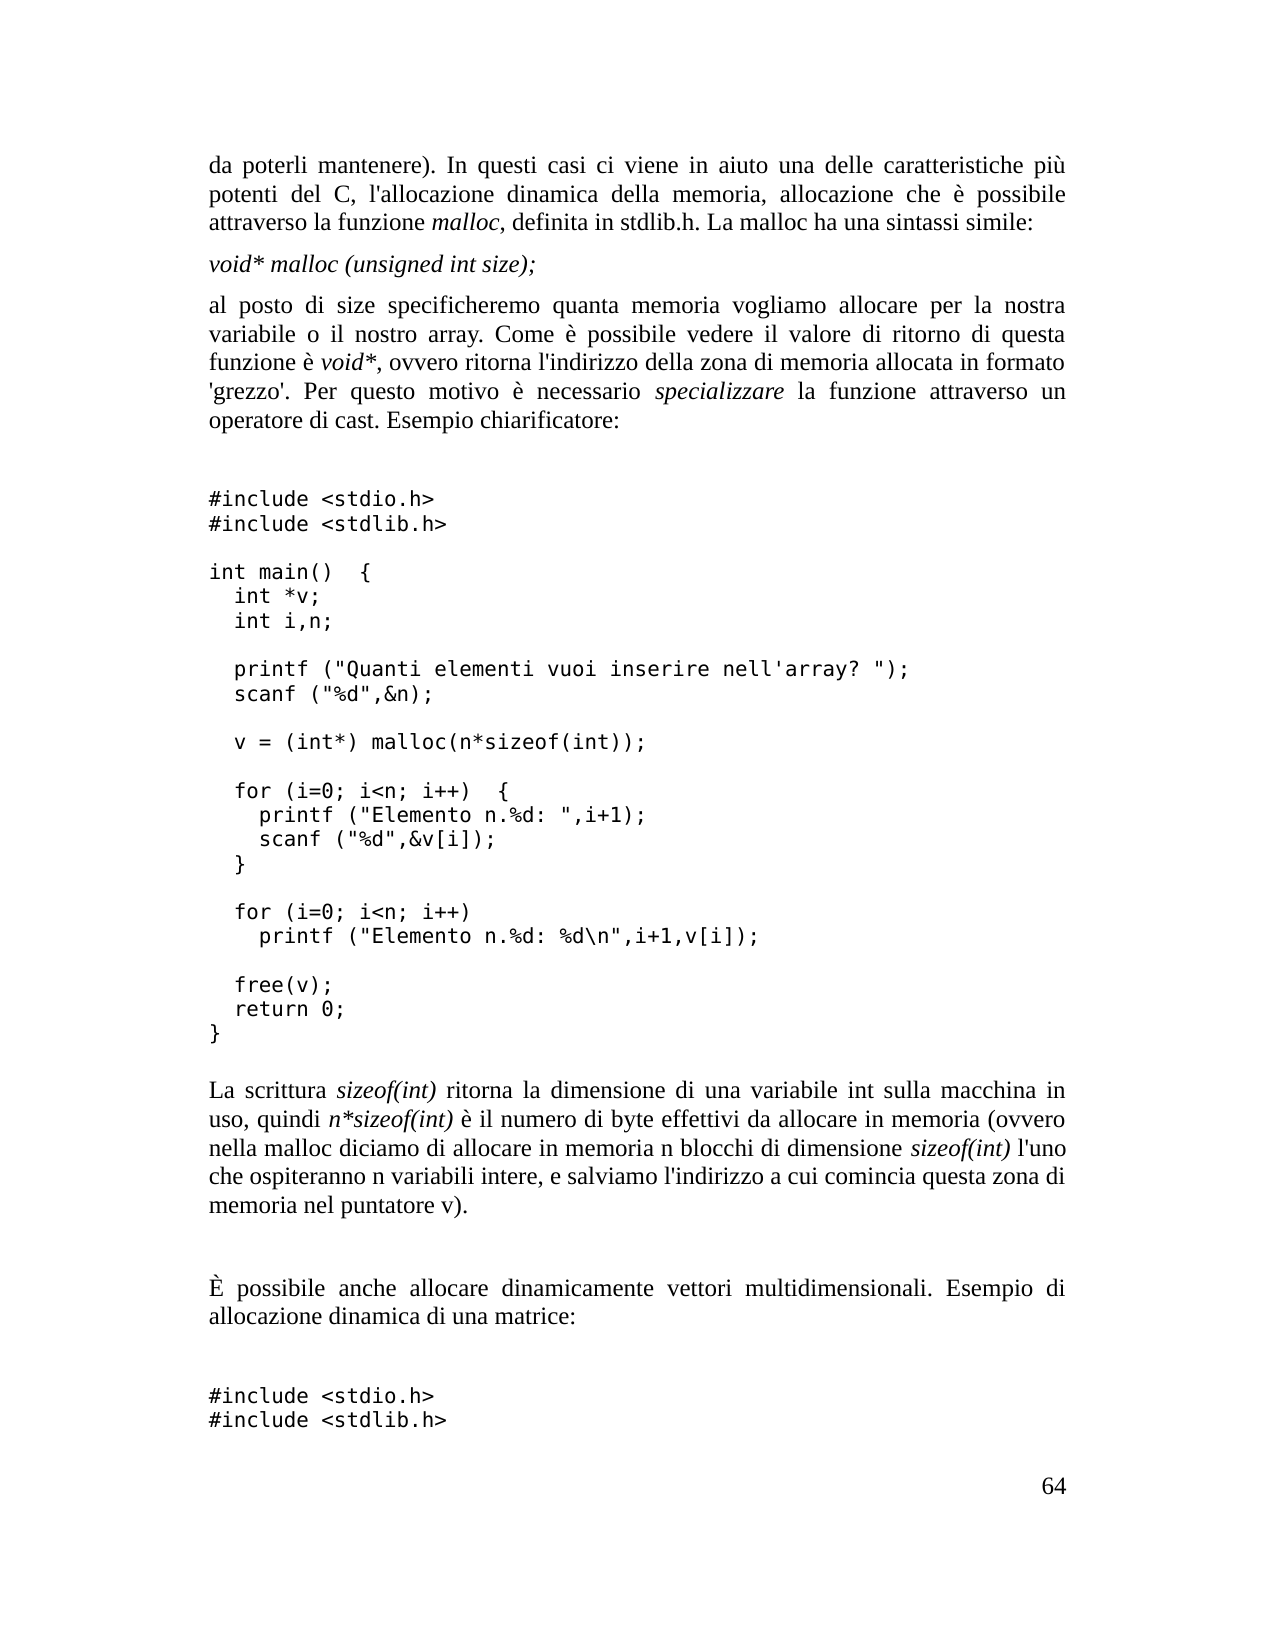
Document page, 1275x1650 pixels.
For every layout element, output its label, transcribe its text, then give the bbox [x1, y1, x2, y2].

text #include <stdlib.h> [208, 512, 1066, 536]
text #include <stdlib.h> [208, 1408, 1066, 1432]
text scanf ("%d",&n); [208, 682, 1066, 706]
text #include <stdio.h> [208, 1384, 1066, 1408]
text La scrittura sizeof(int) ritorna la dimensione di una variabile int sulla macchina in uso, quindi n*sizeof(int) è il numero di byte effettivi da allocare in memoria (ovvero nella malloc diciamo di allocare in memoria n blocchi di dimensione sizeof(int) l'uno che ospiteranno n variabili intere, e salviamo l'indirizzo a cui comincia questa zona di memoria nel puntatore v). [208, 1075, 1066, 1219]
text È possibile anche allocare dinamicamente vettori multidimensionali. Esempio di allocazione dinamica di una matrice: [208, 1273, 1066, 1330]
text for (i=0; i<n; i++) [208, 900, 1066, 924]
text } [208, 1021, 1066, 1046]
text int main() { [208, 560, 1066, 584]
text scanf ("%d",&v[i]); [208, 827, 1066, 852]
text #include <stdio.h> [208, 487, 1066, 512]
text free(v); [208, 973, 1066, 997]
text return 0; [208, 997, 1066, 1021]
text printf ("Elemento n.%d: ",i+1); [208, 803, 1066, 827]
text printf ("Elemento n.%d: %d\n",i+1,v[i]); [208, 924, 1066, 949]
text printf ("Quanti elementi vuoi inserire nell'array? "); [208, 657, 1066, 682]
text da poterli mantenere). In questi casi ci viene in aiuto una delle caratteristiche più potenti del C, l'allocazione dinamica della memoria, allocazione che è possibile attraverso la funzione malloc, definita in stdlib.h. La malloc ha una sintassi simile: [208, 150, 1066, 236]
text int i,n; [208, 609, 1066, 633]
text void* malloc (unsigned int size); [208, 249, 1066, 277]
text } [208, 852, 1066, 876]
text int *v; [208, 584, 1066, 609]
text al posto di size specificheremo quanta memoria vogliamo allocare per la nostra variabile o il nostro array. Come è possibile vedere il valore di ritorno di questa funzione è void*, ovvero ritorna l'indirizzo della zona di memoria allocata in formato 'grezzo'. Per questo motivo è necessario specializzare la funzione attraverso un operatore di cast. Esempio chiarificatore: [208, 290, 1066, 434]
text v = (int*) malloc(n*sizeof(int)); [208, 730, 1066, 754]
text for (i=0; i<n; i++) { [208, 779, 1066, 803]
